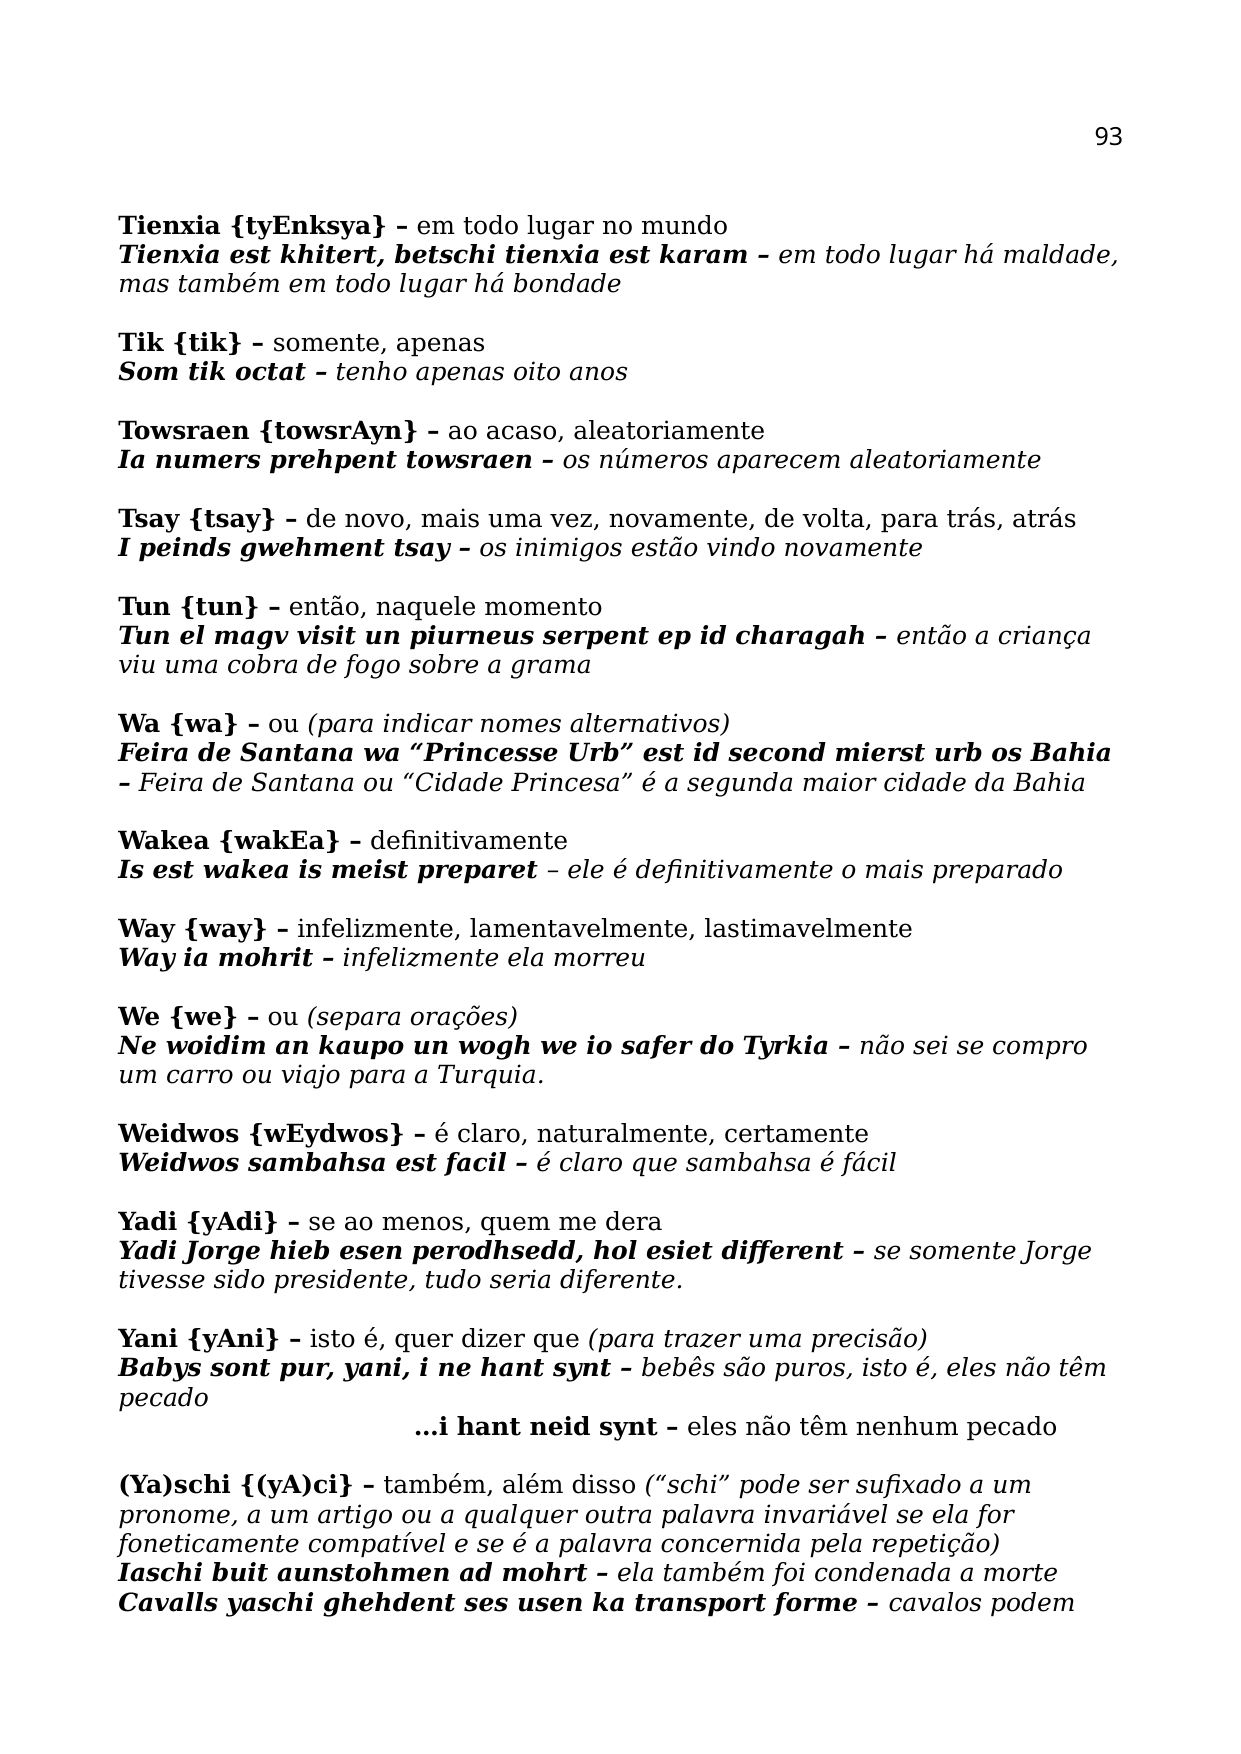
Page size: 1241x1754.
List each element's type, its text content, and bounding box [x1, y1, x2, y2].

text Cavalls yaschi ghehdent ses usen ka transport forme – cavalos podem [118, 1587, 1123, 1617]
text Babys sont pur, yani, i ne hant synt – bebês são puros, isto é, eles não têm pecado [118, 1353, 1123, 1412]
text Feira de Santana wa “Princesse Urb” est id second mierst urb os Bahia – Feira de Santana ou “Cidade Princesa” é a segunda maior cidade da Bahia [118, 738, 1123, 797]
text Yadi Jorge hieb esen perodhsedd, hol esiet different – se somente Jorge tivesse sido presidente, tudo seria diferente. [118, 1236, 1123, 1295]
text Yadi {yAdi} – se ao menos, quem me dera [118, 1207, 1123, 1236]
text Tsay {tsay} – de novo, mais uma vez, novamente, de volta, para trás, atrás [118, 504, 1123, 533]
text Ia numers prehpent towsraen – os números aparecem aleatoriamente [118, 445, 1123, 474]
text (Ya)schi {(yA)ci} – também, além disso (“schi” pode ser sufixado a um pronome, a um artigo ou a qualquer outra palavra invariável se ela for foneticamente compatível e se é a palavra concernida pela repetição) [118, 1470, 1123, 1558]
text Tun {tun} – então, naquele momento [118, 592, 1123, 621]
text Tienxia {tyEnksya} – em todo lugar no mundo [118, 211, 1123, 240]
text We {we} – ou (separa orações) [118, 1002, 1123, 1031]
text Iaschi buit aunstohmen ad mohrt – ela também foi condenada a morte [118, 1558, 1123, 1587]
text Tik {tik} – somente, apenas [118, 328, 1123, 357]
text Som tik octat – tenho apenas oito anos [118, 357, 1123, 387]
text Weidwos sambahsa est facil – é claro que sambahsa é fácil [118, 1148, 1123, 1178]
text Wa {wa} – ou (para indicar nomes alternativos) [118, 709, 1123, 738]
text Is est wakea is meist preparet – ele é definitivamente o mais preparado [118, 855, 1123, 885]
text Tun el magv visit un piurneus serpent ep id charagah – então a criança viu uma cobra de fogo sobre a grama [118, 621, 1123, 679]
text Ne woidim an kaupo un wogh we io safer do Tyrkia – não sei se compro um carro ou viajo para a Turquia. [118, 1031, 1123, 1090]
text Way {way} – infelizmente, lamentavelmente, lastimavelmente [118, 914, 1123, 943]
text Towsraen {towsrAyn} – ao acaso, aleatoriamente [118, 416, 1123, 445]
text Weidwos {wEydwos} – é claro, naturalmente, certamente [118, 1119, 1123, 1148]
text Yani {yAni} – isto é, quer dizer que (para trazer uma precisão) [118, 1324, 1123, 1353]
text …i hant neid synt – eles não têm nenhum pecado [118, 1412, 1123, 1441]
text Tienxia est khitert, betschi tienxia est karam – em todo lugar há maldade, mas também em todo lugar há bondade [118, 240, 1123, 299]
text Way ia mohrit – infelizmente ela morreu [118, 943, 1123, 973]
text I peinds gwehment tsay – os inimigos estão vindo novamente [118, 533, 1123, 562]
text Wakea {wakEa} – definitivamente [118, 826, 1123, 855]
